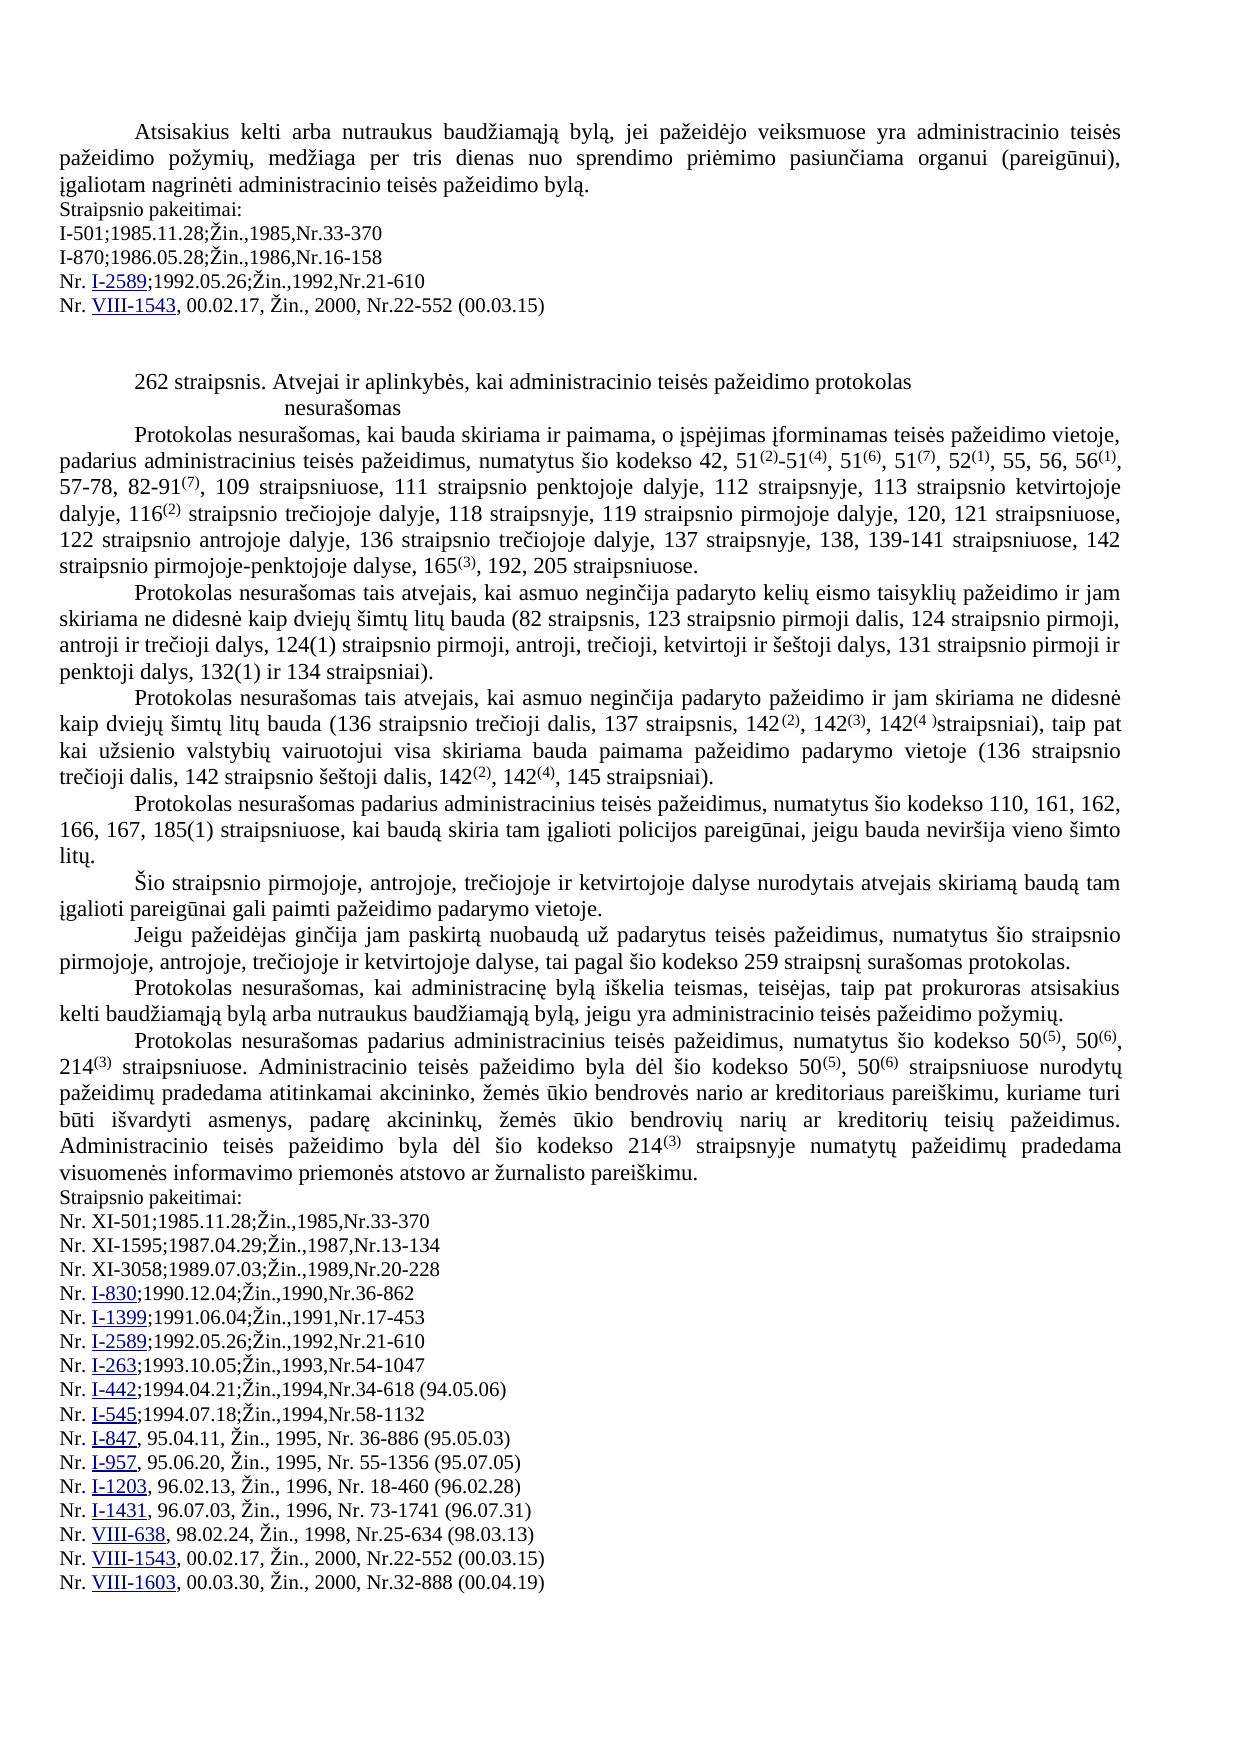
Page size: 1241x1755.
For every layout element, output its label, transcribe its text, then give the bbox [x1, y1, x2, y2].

text Nr. I-1203, 96.02.13, Žin., 1996, Nr. 18-460 (96.02.28) [59, 1474, 1122, 1498]
text Nr. I-847, 95.04.11, Žin., 1995, Nr. 36-886 (95.05.03) [59, 1426, 1122, 1449]
text Nr. I-830;1990.12.04;Žin.,1990,Nr.36-862 [59, 1281, 1122, 1305]
text Nr. VIII-1543, 00.02.17, Žin., 2000, Nr.22-552 (00.03.15) [59, 293, 1122, 317]
text Nr. VIII-1543, 00.02.17, Žin., 2000, Nr.22-552 (00.03.15) [59, 1546, 1122, 1570]
text Nr. VIII-638, 98.02.24, Žin., 1998, Nr.25-634 (98.03.13) [59, 1522, 1122, 1546]
text Nr. I-442;1994.04.21;Žin.,1994,Nr.34-618 (94.05.06) [59, 1377, 1122, 1401]
text Nr. I-545;1994.07.18;Žin.,1994,Nr.58-1132 [59, 1401, 1122, 1426]
text Straipsnio pakeitimai: [59, 1185, 1122, 1209]
text Šio straipsnio pirmojoje, antrojoje, trečiojoje ir ketvirtojoje dalyse nurodytais atvejais skiriamą baudą tam įgalioti pareigūnai gali paimti pažeidimo padarymo vietoje. [59, 869, 1122, 921]
text 262 straipsnis. Atvejai ir aplinkybės, kai administracinio teisės pažeidimo protokolas [59, 368, 1122, 394]
text Nr. I-1399;1991.06.04;Žin.,1991,Nr.17-453 [59, 1305, 1122, 1329]
text Nr. I-2589;1992.05.26;Žin.,1992,Nr.21-610 [59, 1329, 1122, 1353]
text Nr. I-2589;1992.05.26;Žin.,1992,Nr.21-610 [59, 269, 1122, 293]
text Straipsnio pakeitimai: [59, 197, 1122, 221]
text Protokolas nesurašomas padarius administracinius teisės pažeidimus, numatytus šio kodekso 110, 161, 162, 166, 167, 185(1) straipsniuose, kai baudą skiria tam įgalioti policijos pareigūnai, jeigu bauda neviršija vieno šimto litų. [59, 789, 1122, 869]
text Nr. VIII-1603, 00.03.30, Žin., 2000, Nr.32-888 (00.04.19) [59, 1570, 1122, 1594]
text Atsisakius kelti arba nutraukus baudžiamąją bylą, jei pažeidėjo veiksmuose yra administracinio teisės pažeidimo požymių, medžiaga per tris dienas nuo sprendimo priėmimo pasiunčiama organui (pareigūnui), įgaliotam nagrinėti administracinio teisės pažeidimo bylą. [59, 118, 1122, 197]
text Nr. I-957, 95.06.20, Žin., 1995, Nr. 55-1356 (95.07.05) [59, 1449, 1122, 1474]
text Nr. XI-3058;1989.07.03;Žin.,1989,Nr.20-228 [59, 1257, 1122, 1281]
text Nr. I-1431, 96.07.03, Žin., 1996, Nr. 73-1741 (96.07.31) [59, 1498, 1122, 1522]
text Protokolas nesurašomas padarius administracinius teisės pažeidimus, numatytus šio kodekso 50(5), 50(6), 214(3) straipsniuose. Administracinio teisės pažeidimo byla dėl šio kodekso 50(5), 50(6) straipsniuose nurodytų pažeidimų pradedama atitinkamai akcininko, žemės ūkio bendrovės nario ar kreditoriaus pareiškimu, kuriame turi būti išvardyti asmenys, padarę akcininkų, žemės ūkio bendrovių narių ar kreditorių teisių pažeidimus. Administracinio teisės pažeidimo byla dėl šio kodekso 214(3) straipsnyje numatytų pažeidimų pradedama visuomenės informavimo priemonės atstovo ar žurnalisto pareiškimu. [59, 1027, 1122, 1185]
text Nr. I-263;1993.10.05;Žin.,1993,Nr.54-1047 [59, 1353, 1122, 1377]
text Nr. XI-1595;1987.04.29;Žin.,1987,Nr.13-134 [59, 1233, 1122, 1257]
text I-870;1986.05.28;Žin.,1986,Nr.16-158 [59, 245, 1122, 269]
text Nr. XI-501;1985.11.28;Žin.,1985,Nr.33-370 [59, 1209, 1122, 1233]
text Protokolas nesurašomas, kai administracinę bylą iškelia teismas, teisėjas, taip pat prokuroras atsisakius kelti baudžiamąją bylą arba nutraukus baudžiamąją bylą, jeigu yra administracinio teisės pažeidimo požymių. [59, 974, 1122, 1027]
text nesurašomas [209, 394, 1122, 421]
text Protokolas nesurašomas tais atvejais, kai asmuo neginčija padaryto kelių eismo taisyklių pažeidimo ir jam skiriama ne didesnė kaip dviejų šimtų litų bauda (82 straipsnis, 123 straipsnio pirmoji dalis, 124 straipsnio pirmoji, antroji ir trečioji dalys, 124(1) straipsnio pirmoji, antroji, trečioji, ketvirtoji ir šeštoji dalys, 131 straipsnio pirmoji ir penktoji dalys, 132(1) ir 134 straipsniai). [59, 579, 1122, 684]
text Jeigu pažeidėjas ginčija jam paskirtą nuobaudą už padarytus teisės pažeidimus, numatytus šio straipsnio pirmojoje, antrojoje, trečiojoje ir ketvirtojoje dalyse, tai pagal šio kodekso 259 straipsnį surašomas protokolas. [59, 921, 1122, 974]
text Protokolas nesurašomas tais atvejais, kai asmuo neginčija padaryto pažeidimo ir jam skiriama ne didesnė kaip dviejų šimtų litų bauda (136 straipsnio trečioji dalis, 137 straipsnis, 142(2), 142(3), 142(4 )straipsniai), taip pat kai užsienio valstybių vairuotojui visa skiriama bauda paimama pažeidimo padarymo vietoje (136 straipsnio trečioji dalis, 142 straipsnio šeštoji dalis, 142(2), 142(4), 145 straipsniai). [59, 684, 1122, 789]
text Protokolas nesurašomas, kai bauda skiriama ir paimama, o įspėjimas įforminamas teisės pažeidimo vietoje, padarius administracinius teisės pažeidimus, numatytus šio kodekso 42, 51(2)-51(4), 51(6), 51(7), 52(1), 55, 56, 56(1), 57-78, 82-91(7), 109 straipsniuose, 111 straipsnio penktojoje dalyje, 112 straipsnyje, 113 straipsnio ketvirtojoje dalyje, 116(2) straipsnio trečiojoje dalyje, 118 straipsnyje, 119 straipsnio pirmojoje dalyje, 120, 121 straipsniuose, 122 straipsnio antrojoje dalyje, 136 straipsnio trečiojoje dalyje, 137 straipsnyje, 138, 139-141 straipsniuose, 142 straipsnio pirmojoje-penktojoje dalyse, 165(3), 192, 205 straipsniuose. [59, 421, 1122, 579]
text I-501;1985.11.28;Žin.,1985,Nr.33-370 [59, 221, 1122, 245]
